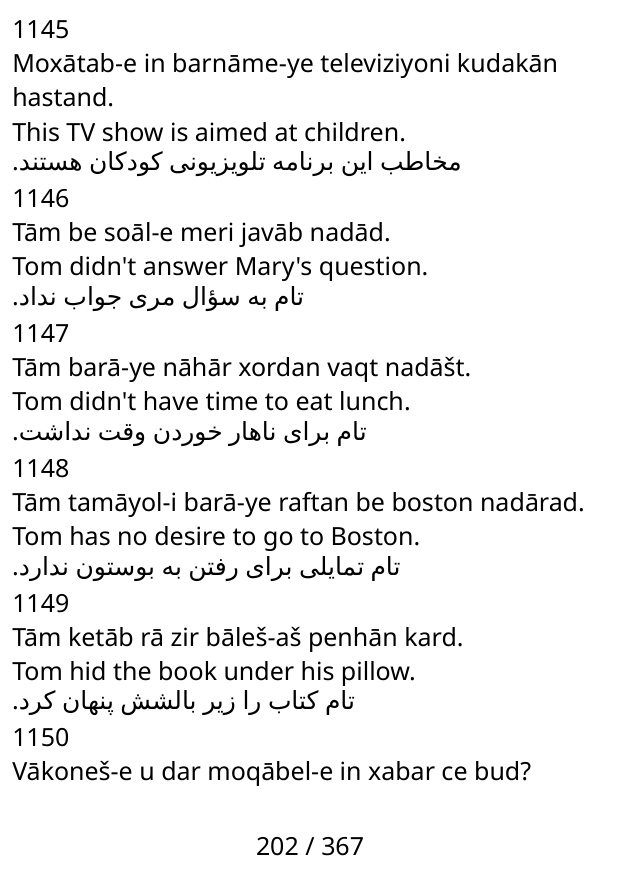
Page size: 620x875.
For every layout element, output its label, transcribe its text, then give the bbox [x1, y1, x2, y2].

text Tām be soāl-e meri javāb nadād. [12, 215, 607, 249]
text تام به سؤال مری جواب نداد. [12, 283, 607, 316]
text Tom has no desire to go to Boston. [12, 518, 607, 553]
text Tom didn't answer Mary's question. [12, 249, 607, 283]
text Tām ketāb rā zir bāleš-aš penhān kard. [12, 619, 607, 653]
text 1146 [12, 181, 607, 215]
text 1150 [12, 720, 607, 754]
text مخاطب این برنامه تلویزیونی کودکان هستند. [12, 148, 607, 181]
text تام برای ناهار خوردن وقت نداشت. [12, 418, 607, 450]
text Moxātab-e in barnāme‌-ye televiziyoni kudakān hastand. [12, 46, 607, 114]
text Vākoneš-e u dar moqābel-e in xabar ce bud? [12, 754, 607, 788]
text Tom hid the book under his pillow. [12, 653, 607, 687]
text 1149 [12, 585, 607, 619]
text This TV show is aimed at children. [12, 114, 607, 148]
text 1145 [12, 12, 607, 46]
text 1148 [12, 450, 607, 484]
text Tām barā-ye nāhār xordan vaqt nadāšt. [12, 350, 607, 384]
text Tām tamāyol-i barā-ye raftan be boston nadārad. [12, 484, 607, 518]
text تام تمایلی برای رفتن به بوستون ندارد. [12, 553, 607, 585]
text Tom didn't have time to eat lunch. [12, 384, 607, 418]
text 1147 [12, 316, 607, 350]
text تام کتاب را زیر بالشش پنهان کرد. [12, 687, 607, 720]
